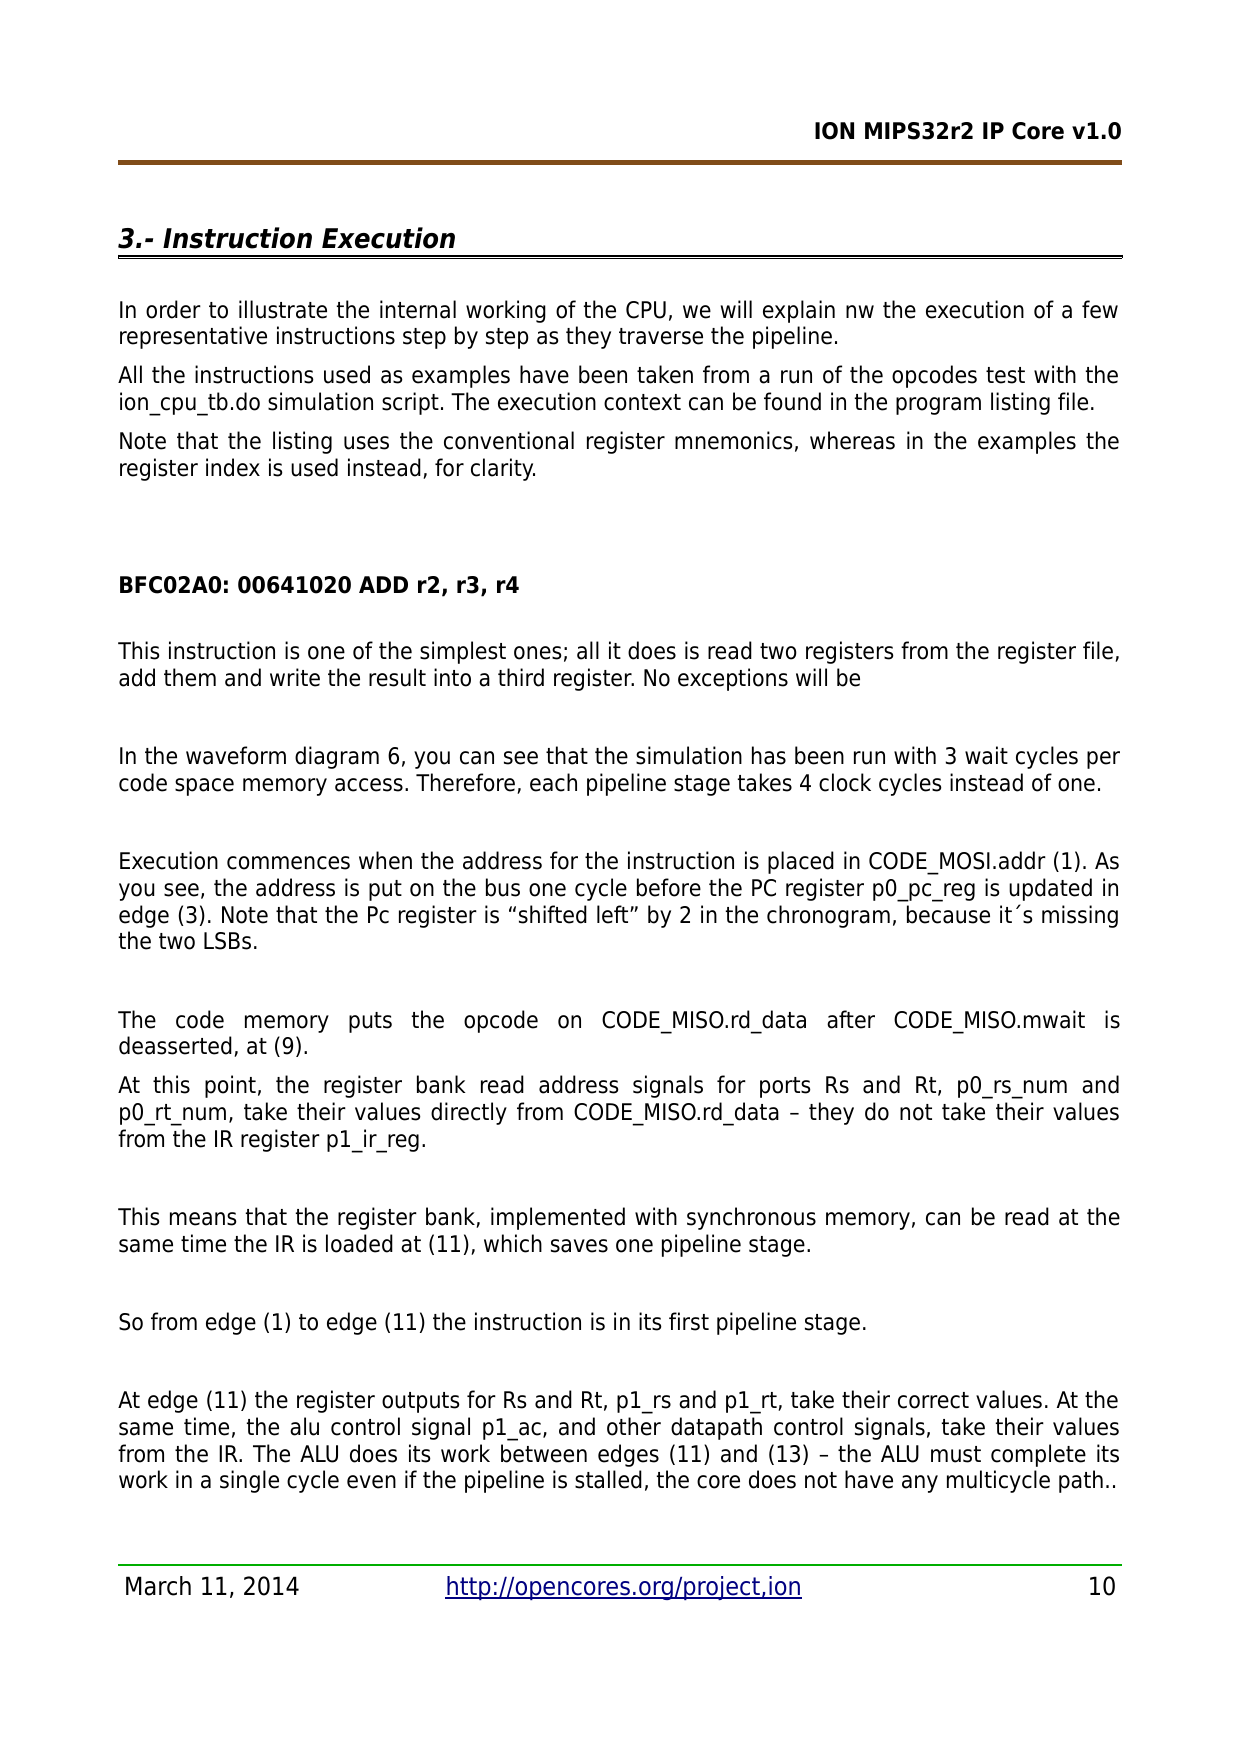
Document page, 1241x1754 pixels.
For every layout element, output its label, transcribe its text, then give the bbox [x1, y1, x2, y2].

text This instruction is one of the simplest ones; all it does is read two registers from the register file, add them and write the result into a third register. No exceptions will be [118, 638, 1122, 692]
text Note that the listing uses the conventional register mnemonics, whereas in the examples the register index is used instead, for clarity. [118, 428, 1122, 482]
text This means that the register bank, implemented with synchronous memory, can be read at the same time the IR is loaded at (11), which saves one pipeline stage. [118, 1204, 1122, 1258]
subtitle 3.- Instruction Execution [118, 223, 1122, 254]
text Execution commences when the address for the instruction is placed in CODE_MOSI.addr (1). As you see, the address is put on the bus one cycle before the PC register p0_pc_reg is updated in edge (3). Note that the Pc register is “shifted left” by 2 in the chronogram, because it´s missing the two LSBs. [118, 848, 1122, 955]
text At edge (11) the register outputs for Rs and Rt, p1_rs and p1_rt, take their correct values. At the same time, the alu control signal p1_ac, and other datapath control signals, take their values from the IR. The ALU does its work between edges (11) and (13) – the ALU must complete its work in a single cycle even if the pipeline is stalled, the core does not have any multicycle path.. [118, 1388, 1122, 1494]
text All the instructions used as examples have been taken from a run of the opcodes test with the ion_cpu_tb.do simulation script. The execution context can be found in the program listing file. [118, 363, 1122, 416]
text In order to illustrate the internal working of the CPU, we will explain nw the execution of a few representative instructions step by step as they traverse the pipeline. [118, 297, 1122, 350]
text The code memory puts the opcode on CODE_MISO.rd_data after CODE_MISO.mwait is deasserted, at (9). [118, 1007, 1122, 1060]
text In the waveform diagram 6, you can see that the simulation has been run with 3 wait cycles per code space memory access. Therefore, each pipeline stage takes 4 clock cycles instead of one. [118, 743, 1122, 797]
text So from edge (1) to edge (11) the instruction is in its first pipeline stage. [118, 1309, 1122, 1336]
text At this point, the register bank read address signals for ports Rs and Rt, p0_rs_num and p0_rt_num, take their values directly from CODE_MISO.rd_data – they do not take their values from the IR register p1_ir_reg. [118, 1073, 1122, 1153]
subtitle BFC02A0: 00641020 ADD r2, r3, r4 [118, 573, 1122, 599]
